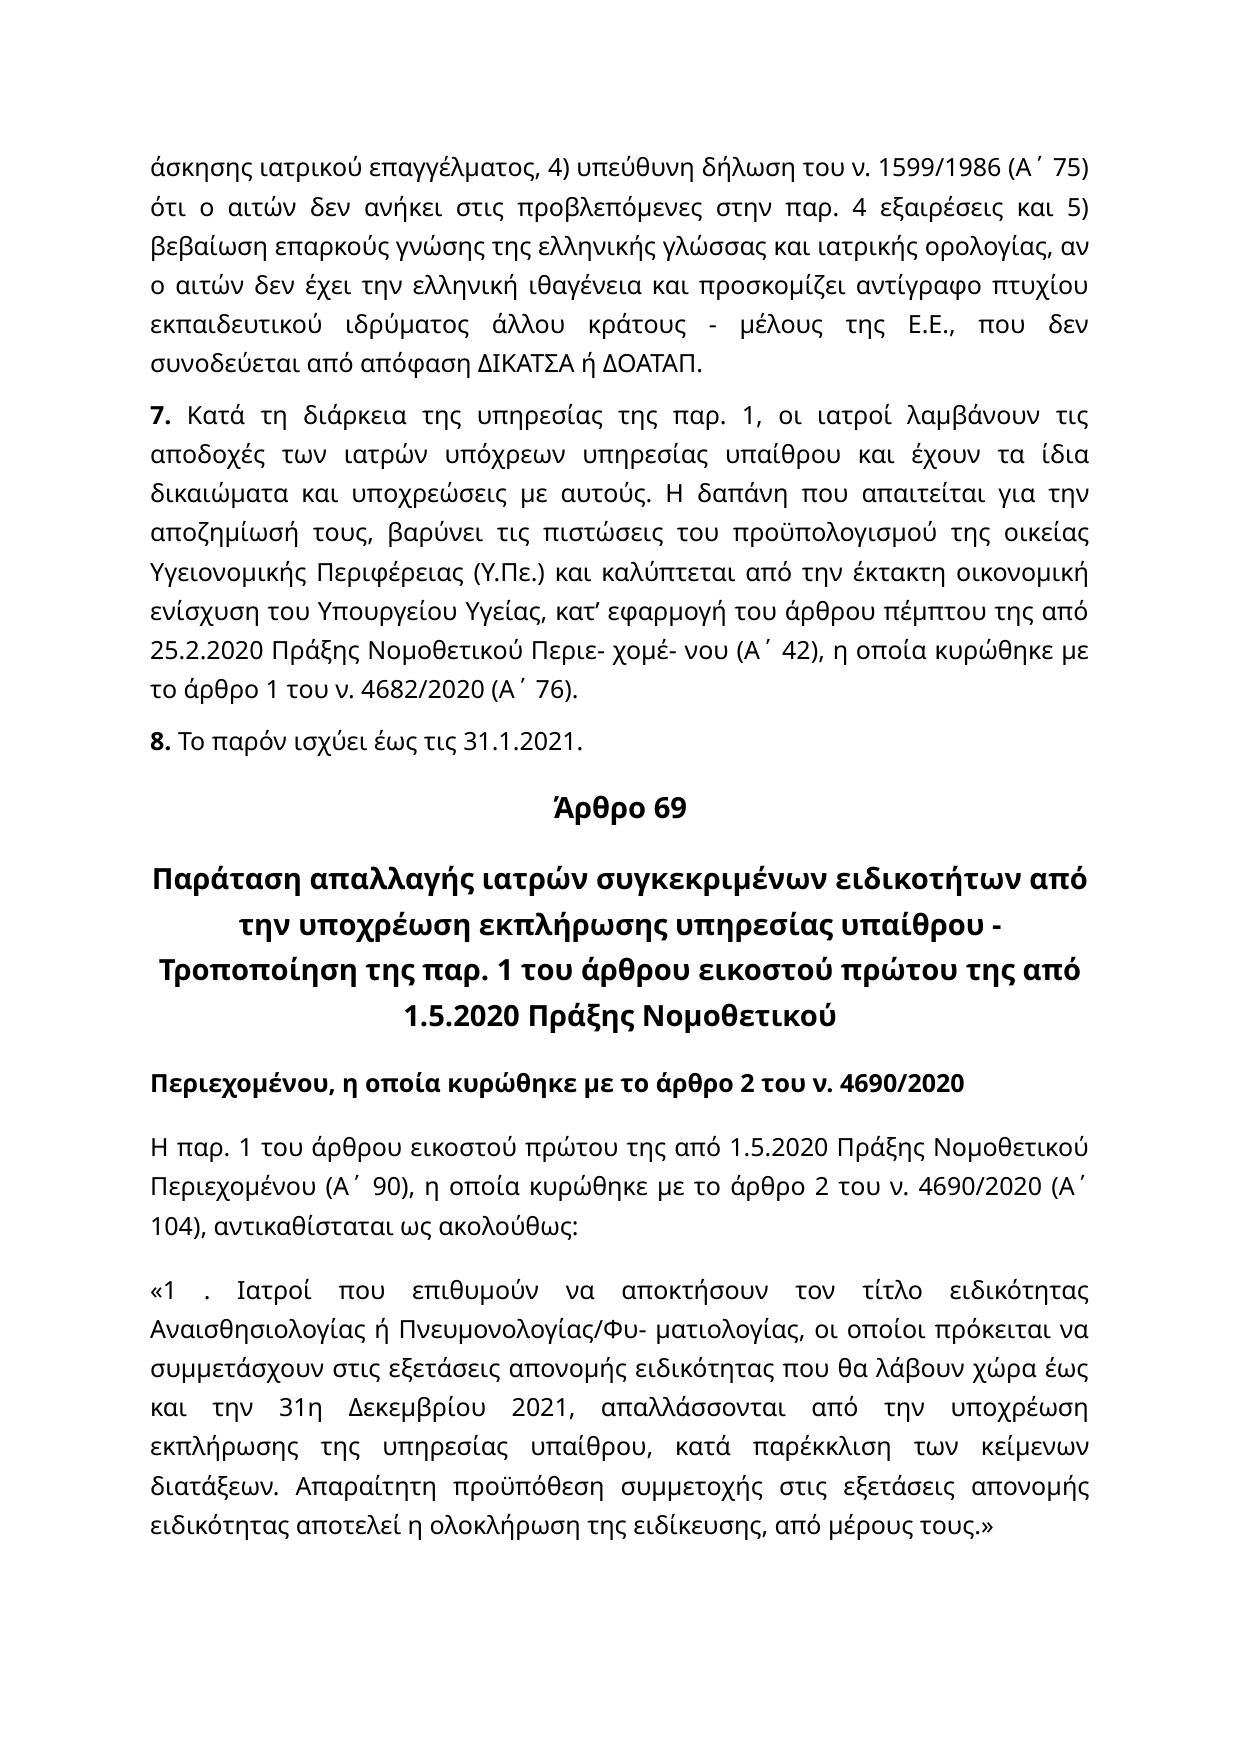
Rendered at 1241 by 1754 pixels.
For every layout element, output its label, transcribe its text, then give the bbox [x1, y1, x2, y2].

subtitle Άρθρο 69 [150, 787, 1090, 827]
subtitle Παράταση απαλλαγής ιατρών συγκεκριμένων ειδικοτήτων από την υποχρέωση εκπλήρωσης υπηρεσίας υπαίθρου - Τροποποίηση της παρ. 1 του άρθρου εικοστού πρώτου της από 1.5.2020 Πράξης Νομοθετικού [150, 858, 1090, 1035]
text 7. Κατά τη διάρκεια της υπηρεσίας της παρ. 1, οι ιατροί λαμβάνουν τις αποδοχές των ιατρών υπόχρεων υπηρεσίας υπαίθρου και έχουν τα ίδια δικαιώματα και υποχρεώσεις με αυτούς. Η δαπάνη που απαιτείται για την αποζημίωσή τους, βαρύνει τις πιστώσεις του προϋπολογισμού της οικείας Υγειονομικής Περιφέρειας (Υ.Πε.) και καλύπτεται από την έκτακτη οικονομική ενίσχυση του Υπουργείου Υγείας, κατ’ εφαρμογή του άρθρου πέμπτου της από 25.2.2020 Πράξης Νομοθετικού Περιε- χομέ- νου (Α΄ 42), η οποία κυρώθηκε με το άρθρο 1 του ν. 4682/2020 (Α΄ 76). [150, 397, 1090, 706]
text 8. Το παρόν ισχύει έως τις 31.1.2021. [150, 723, 1090, 757]
text άσκησης ιατρικού επαγγέλματος, 4) υπεύθυνη δήλωση του ν. 1599/1986 (Α΄ 75) ότι ο αιτών δεν ανήκει στις προβλεπόμενες στην παρ. 4 εξαιρέσεις και 5) βεβαίωση επαρκούς γνώσης της ελληνικής γλώσσας και ιατρικής ορολογίας, αν ο αιτών δεν έχει την ελληνική ιθαγένεια και προσκομίζει αντίγραφο πτυχίου εκπαιδευτικού ιδρύματος άλλου κράτους - μέλους της Ε.Ε., που δεν συνοδεύεται από απόφαση ΔΙΚΑΤΣΑ ή ΔΟΑΤΑΠ. [150, 150, 1090, 380]
text Η παρ. 1 του άρθρου εικοστού πρώτου της από 1.5.2020 Πράξης Νομοθετικού Περιεχομένου (Α΄ 90), η οποία κυρώθηκε με το άρθρο 2 του ν. 4690/2020 (Α΄ 104), αντικαθίσταται ως ακολούθως: [150, 1130, 1090, 1242]
text Περιεχομένου, η οποία κυρώθηκε με το άρθρο 2 του ν. 4690/2020 [150, 1066, 1090, 1100]
text «1 . Ιατροί που επιθυμούν να αποκτήσουν τον τίτλο ειδικότητας Αναισθησιολογίας ή Πνευμονολογίας/Φυ- ματιολογίας, οι οποίοι πρόκειται να συμμετάσχουν στις εξετάσεις απονομής ειδικότητας που θα λάβουν χώρα έως και την 31η Δεκεμβρίου 2021, απαλλάσσονται από την υποχρέωση εκπλήρωσης της υπηρεσίας υπαίθρου, κατά παρέκκλιση των κείμενων διατάξεων. Απαραίτητη προϋπόθεση συμμετοχής στις εξετάσεις απονομής ειδικότητας αποτελεί η ολοκλήρωση της ειδίκευσης, από μέρους τους.» [150, 1272, 1090, 1541]
